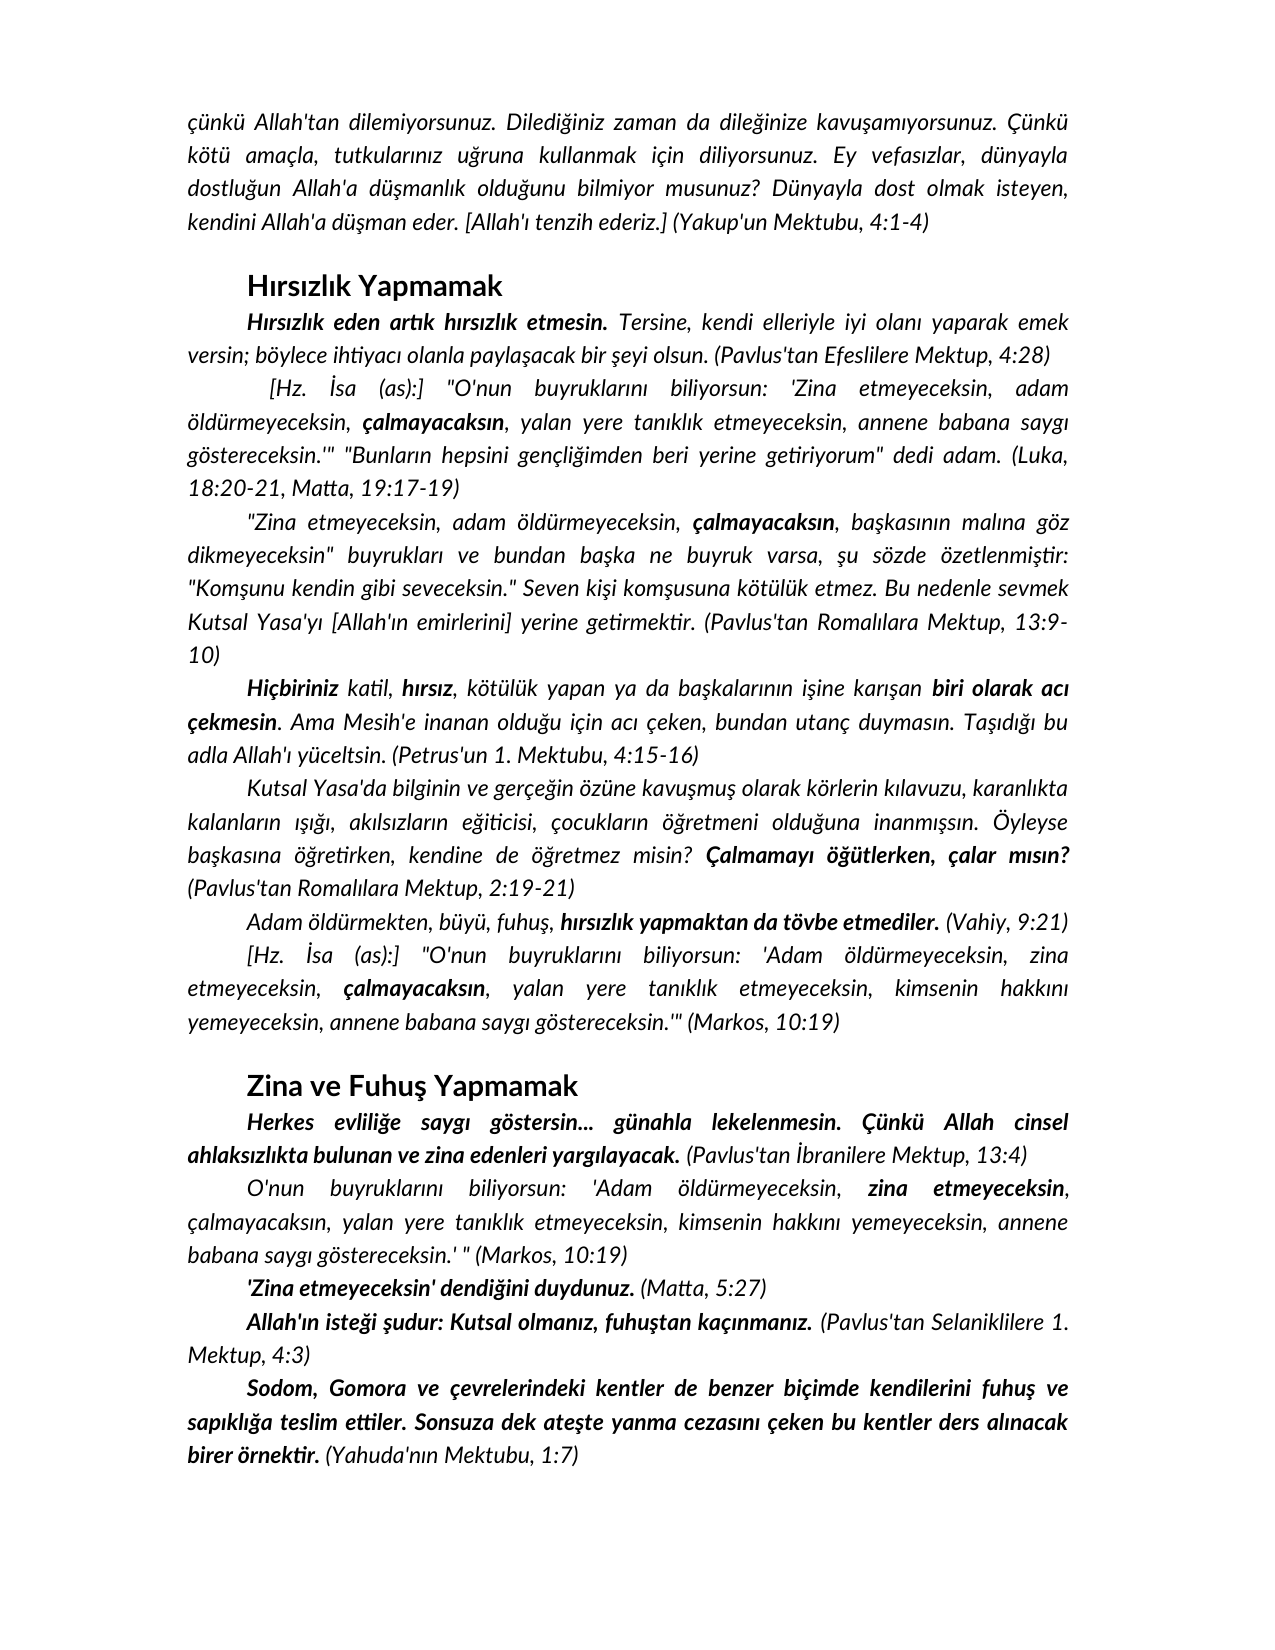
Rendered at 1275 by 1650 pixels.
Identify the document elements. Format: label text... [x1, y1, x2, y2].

text 'Zina etmeyeceksin' dendiğini duydunuz. (Matta, 5:27) [187, 1270, 1070, 1303]
text Hırsızlık Yapmamak [187, 270, 1070, 303]
text Adam öldürmekten, büyü, fuhuş, hırsızlık yapmaktan da tövbe etmediler. (Vahiy, 9:21) [187, 903, 1070, 937]
text [Hz. İsa (as):] "O'nun buyruklarını biliyorsun: 'Zina etmeyeceksin, adam öldürmeyeceksin, çalmayacaksın, yalan yere tanıklık etmeyeceksin, annene babana saygı göstereceksin.'" "Bunların hepsini gençliğimden beri yerine getiriyorum" dedi adam. (Luka, 18:20-21, Matta, 19:17-19) [187, 370, 1070, 503]
text Kutsal Yasa'da bilginin ve gerçeğin özüne kavuşmuş olarak körlerin kılavuzu, karanlıkta kalanların ışığı, akılsızların eğiticisi, çocukların öğretmeni olduğuna inanmışsın. Öyleyse başkasına öğretirken, kendine de öğretmez misin? Çalmamayı öğütlerken, çalar mısın? (Pavlus'tan Romalılara Mektup, 2:19-21) [187, 770, 1070, 903]
text Sodom, Gomora ve çevrelerindeki kentler de benzer biçimde kendilerini fuhuş ve sapıklığa teslim ettiler. Sonsuza dek ateşte yanma cezasını çeken bu kentler ders alınacak birer örnektir. (Yahuda'nın Mektubu, 1:7) [187, 1370, 1070, 1470]
text Hiçbiriniz katil, hırsız, kötülük yapan ya da başkalarının işine karışan biri olarak acı çekmesin. Ama Mesih'e inanan olduğu için acı çeken, bundan utanç duymasın. Taşıdığı bu adla Allah'ı yüceltsin. (Petrus'un 1. Mektubu, 4:15-16) [187, 670, 1070, 770]
text Allah'ın isteği şudur: Kutsal olmanız, fuhuştan kaçınmanız. (Pavlus'tan Selaniklilere 1. Mektup, 4:3) [187, 1303, 1070, 1370]
text O'nun buyruklarını biliyorsun: 'Adam öldürmeyeceksin, zina etmeyeceksin, çalmayacaksın, yalan yere tanıklık etmeyeceksin, kimsenin hakkını yemeyeceksin, annene babana saygı göstereceksin.' " (Markos, 10:19) [187, 1170, 1070, 1270]
text Hırsızlık eden artık hırsızlık etmesin. Tersine, kendi elleriyle iyi olanı yaparak emek versin; böylece ihtiyacı olanla paylaşacak bir şeyi olsun. (Pavlus'tan Efeslilere Mektup, 4:28) [187, 303, 1070, 370]
text [Hz. İsa (as):] "O'nun buyruklarını biliyorsun: 'Adam öldürmeyeceksin, zina etmeyeceksin, çalmayacaksın, yalan yere tanıklık etmeyeceksin, kimsenin hakkını yemeyeceksin, annene babana saygı göstereceksin.'" (Markos, 10:19) [187, 937, 1070, 1037]
text "Zina etmeyeceksin, adam öldürmeyeceksin, çalmayacaksın, başkasının malına göz dikmeyeceksin" buyrukları ve bundan başka ne buyruk varsa, şu sözde özetlenmiştir: "Komşunu kendin gibi seveceksin." Seven kişi komşusuna kötülük etmez. Bu nedenle sevmek Kutsal Yasa'yı [Allah'ın emirlerini] yerine getirmektir. (Pavlus'tan Romalılara Mektup, 13:9-10) [187, 503, 1070, 670]
text Herkes evliliğe saygı göstersin... günahla lekelenmesin. Çünkü Allah cinsel ahlaksızlıkta bulunan ve zina edenleri yargılayacak. (Pavlus'tan İbranilere Mektup, 13:4) [187, 1103, 1070, 1170]
text çünkü Allah'tan dilemiyorsunuz. Dilediğiniz zaman da dileğinize kavuşamıyorsunuz. Çünkü kötü amaçla, tutkularınız uğruna kullanmak için diliyorsunuz. Ey vefasızlar, dünyayla dostluğun Allah'a düşmanlık olduğunu bilmiyor musunuz? Dünyayla dost olmak isteyen, kendini Allah'a düşman eder. [Allah'ı tenzih ederiz.] (Yakup'un Mektubu, 4:1-4) [187, 103, 1070, 237]
text Zina ve Fuhuş Yapmamak [187, 1070, 1070, 1103]
